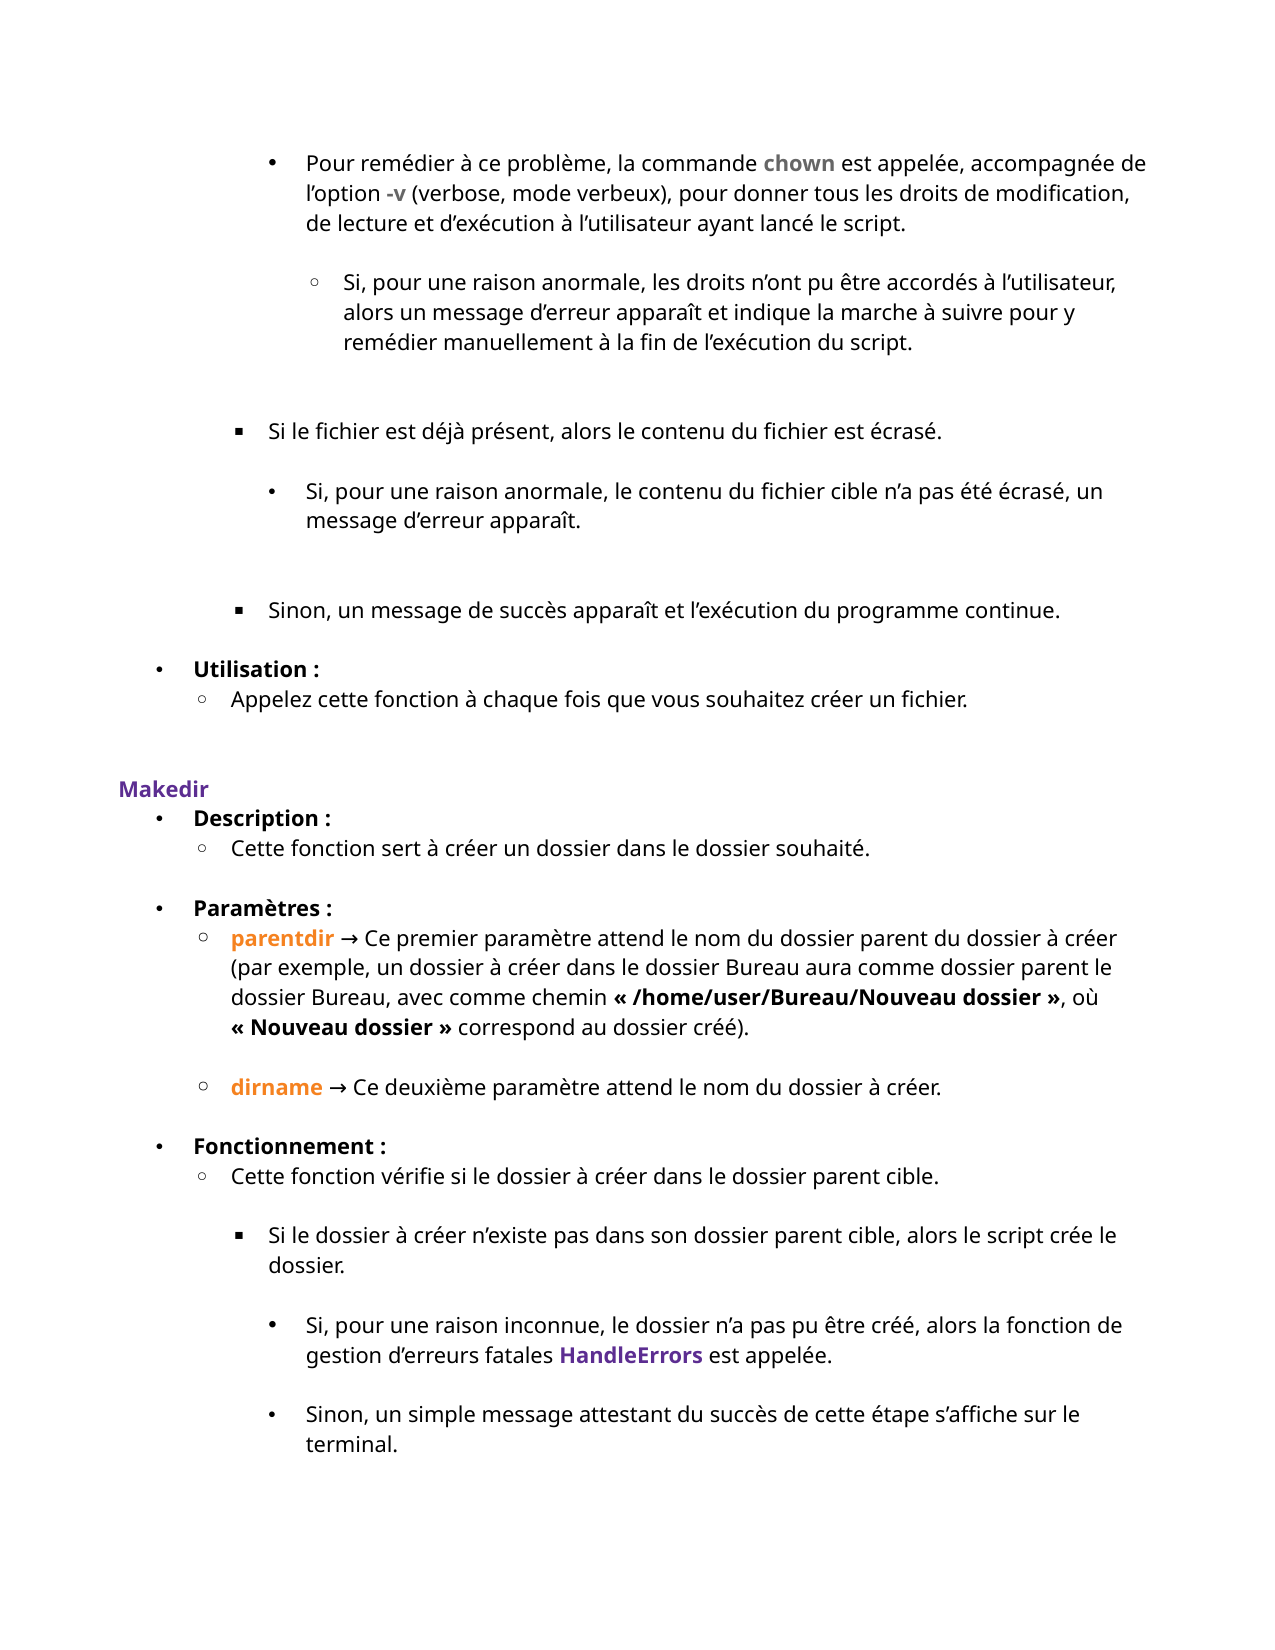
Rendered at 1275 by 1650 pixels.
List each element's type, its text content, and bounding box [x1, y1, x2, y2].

list Fonctionnement : [156, 1131, 1157, 1161]
list Si, pour une raison anormale, les droits n’ont pu être accordés à l’utilisateur, alors un message d’erreur apparaît et indique la marche à suivre pour y remédier manuellement à la fin de l’exécution du script. [306, 267, 1157, 356]
list Si le fichier est déjà présent, alors le contenu du fichier est écrasé. [231, 416, 1157, 446]
list Sinon, un simple message attestant du succès de cette étape s’affiche sur le terminal. [268, 1399, 1157, 1459]
list dirname → Ce deuxième paramètre attend le nom du dossier à créer. [193, 1071, 1157, 1101]
text Makedir [118, 773, 1157, 803]
list Si le dossier à créer n’existe pas dans son­ dossier parent cible, alors le script crée le dossier. [231, 1220, 1157, 1280]
list Description : [156, 803, 1157, 833]
list Appelez cette fonction à chaque fois que vous souhaitez créer un fichier. [193, 684, 1157, 714]
list Si, pour une raison anormale, le contenu du fichier cible n’a pas été écrasé, un message d’erreur apparaît. [268, 476, 1157, 535]
list Pour remédier à ce problème, la commande chown est appelée, accompagnée de l’option -v (verbose, mode verbeux), pour donner tous les droits de modification, de lecture et d’exécution à l’utilisateur ayant lancé le script. [268, 148, 1157, 237]
list Si, pour une raison inconnue, le dossier n’a pas pu être créé, alors la fonction de gestion d’erreurs fatales HandleErrors est appelée. [268, 1310, 1157, 1369]
list Utilisation : [156, 654, 1157, 684]
list Sinon, un message de succès apparaît et l’exécution du programme continue. [231, 595, 1157, 624]
list parentdir → Ce premier paramètre attend le nom du dossier parent du dossier à créer (par exemple, un dossier à créer dans le dossier Bureau aura comme dossier parent le dossier Bureau, avec comme chemin « /home/user/Bureau/Nouveau dossier », où « Nouveau dossier » correspond au dossier créé). [193, 922, 1157, 1042]
list Cette fonction vérifie si le dossier à créer dans le dossier parent cible. [193, 1161, 1157, 1191]
list Cette fonction sert à créer un dossier dans le dossier souhaité. [193, 833, 1157, 863]
list Paramètres : [156, 893, 1157, 922]
